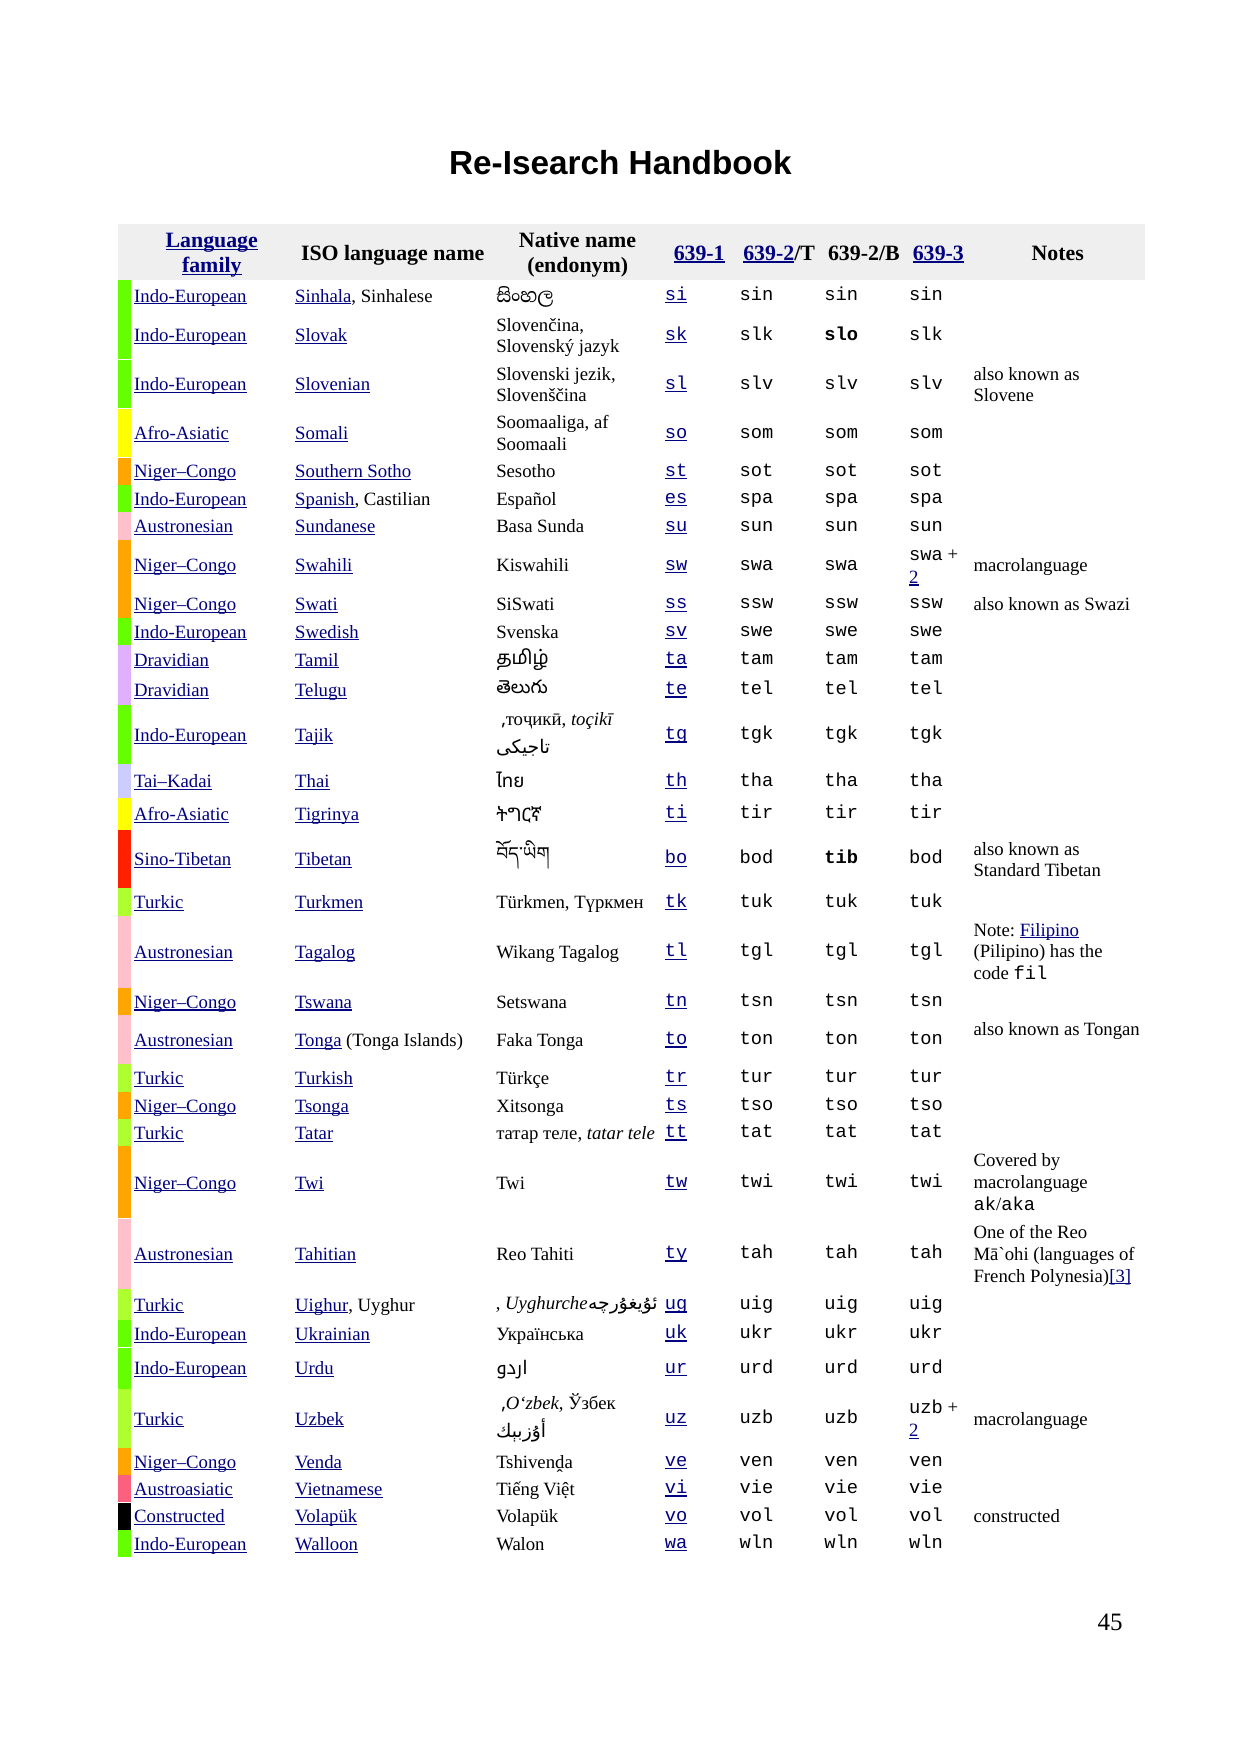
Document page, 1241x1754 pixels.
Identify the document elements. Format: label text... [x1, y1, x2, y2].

table_cell [970, 1320, 1145, 1347]
table_cell Tiếng Việt [493, 1475, 662, 1502]
table_cell Tsonga [292, 1092, 493, 1119]
table_cell slk [906, 311, 970, 359]
table_cell Turkic [131, 1389, 292, 1448]
table_cell Walon [493, 1530, 662, 1557]
table_cell Tajik [292, 705, 493, 764]
table_cell also known as Tongan [970, 1015, 1145, 1064]
table_cell sun [736, 512, 821, 540]
table_cell [970, 674, 1145, 705]
table_cell sun [821, 512, 906, 540]
table_cell [118, 988, 131, 1015]
table_cell [970, 311, 1145, 359]
table_cell Basa Sunda [493, 512, 662, 540]
table_cell [970, 280, 1145, 311]
table_cell [970, 1064, 1145, 1092]
table_cell vo [662, 1503, 736, 1530]
table_cell wln [821, 1530, 906, 1557]
table_cell [970, 988, 1145, 1015]
table_cell Indo-European [131, 360, 292, 408]
table_cell vol [906, 1503, 970, 1530]
table_cell macrolanguage [970, 1389, 1145, 1448]
table_cell [118, 1015, 131, 1064]
table_cell [118, 645, 131, 674]
table_cell urd [906, 1348, 970, 1389]
table_cell Uzbek [292, 1389, 493, 1448]
table_cell si [662, 280, 736, 311]
table_cell tir [821, 798, 906, 830]
table_cell Ukrainian [292, 1320, 493, 1347]
table_cell sin [906, 280, 970, 311]
table_cell uzb + 2 [906, 1389, 970, 1448]
table_cell [970, 888, 1145, 916]
table_cell [118, 458, 131, 485]
table_cell su [662, 512, 736, 540]
table_cell spa [736, 485, 821, 512]
table_cell twi [906, 1146, 970, 1218]
table_cell Turkish [292, 1064, 493, 1092]
table_cell constructed [970, 1503, 1145, 1530]
table_cell Uighur, Uyghur [292, 1289, 493, 1320]
table_cell ssw [906, 590, 970, 618]
table_cell ssw [736, 590, 821, 618]
table_cell [970, 485, 1145, 512]
table_cell Sesotho [493, 458, 662, 485]
table_cell sv [662, 618, 736, 645]
table_cell татар теле, tatar tele [493, 1119, 662, 1146]
table_cell Twi [292, 1146, 493, 1218]
table_cell Sundanese [292, 512, 493, 540]
table_cell tn [662, 988, 736, 1015]
table_cell ton [906, 1015, 970, 1064]
table_cell Swati [292, 590, 493, 618]
table_header 639-1 [662, 224, 736, 280]
table_cell Urdu [292, 1348, 493, 1389]
table_cell Austronesian [131, 1219, 292, 1289]
table_cell ukr [821, 1320, 906, 1347]
table_cell [118, 590, 131, 618]
table_cell བོད་ཡིག [493, 830, 662, 888]
table_cell [970, 1475, 1145, 1502]
table_cell [118, 1064, 131, 1092]
table_cell [118, 409, 131, 457]
table_cell Indo-European [131, 618, 292, 645]
table_cell ven [906, 1448, 970, 1475]
table_cell som [821, 409, 906, 457]
table_cell tah [821, 1219, 906, 1289]
table_cell vie [821, 1475, 906, 1502]
table_cell tgk [736, 705, 821, 764]
table_cell tat [906, 1119, 970, 1146]
table_cell sin [821, 280, 906, 311]
table_cell One of the Reo Mā`ohi (languages of French Polynesia)[3] [970, 1219, 1145, 1289]
table_cell Tswana [292, 988, 493, 1015]
table_cell slk [736, 311, 821, 359]
table_cell ไทย [493, 764, 662, 798]
table_cell ukr [736, 1320, 821, 1347]
table_cell tgk [821, 705, 906, 764]
table_cell tg [662, 705, 736, 764]
table_cell tel [821, 674, 906, 705]
table_cell tk [662, 888, 736, 916]
table_header 639-2/T [736, 224, 821, 280]
table_cell Turkic [131, 1289, 292, 1320]
table_cell ven [821, 1448, 906, 1475]
table_cell Niger–Congo [131, 458, 292, 485]
table_cell Wikang Tagalog [493, 916, 662, 988]
table_cell [970, 645, 1145, 674]
table_cell ug [662, 1289, 736, 1320]
table_cell tso [906, 1092, 970, 1119]
table_cell macrolanguage [970, 540, 1145, 590]
table_cell Niger–Congo [131, 540, 292, 590]
table_cell Spanish, Castilian [292, 485, 493, 512]
table_cell [970, 798, 1145, 830]
table_cell Setswana [493, 988, 662, 1015]
table_cell bod [906, 830, 970, 888]
table_cell tel [906, 674, 970, 705]
table_cell ty [662, 1219, 736, 1289]
table_cell Thai [292, 764, 493, 798]
table_cell [118, 1348, 131, 1389]
table_cell vol [736, 1503, 821, 1530]
table_cell slo [821, 311, 906, 359]
table_cell tgl [906, 916, 970, 988]
table_cell swe [821, 618, 906, 645]
table_cell ti [662, 798, 736, 830]
table_cell ssw [821, 590, 906, 618]
table_cell Indo-European [131, 1530, 292, 1557]
table_cell swa [821, 540, 906, 590]
table_cell Slovenian [292, 360, 493, 408]
table_header Language family [131, 224, 292, 280]
table_cell tah [736, 1219, 821, 1289]
table_cell [118, 1092, 131, 1119]
table_cell Walloon [292, 1530, 493, 1557]
table_cell tw [662, 1146, 736, 1218]
table_cell [970, 1119, 1145, 1146]
table_cell uz [662, 1389, 736, 1448]
table_cell Slovenski jezik, Slovenščina [493, 360, 662, 408]
table_cell Oʻzbek, Ўзбек, أۇزبېك‎ [493, 1389, 662, 1448]
table_cell SiSwati [493, 590, 662, 618]
table_cell [118, 1146, 131, 1218]
table_cell Covered by macrolanguage ak/aka [970, 1146, 1145, 1218]
table_cell [970, 1092, 1145, 1119]
table_cell Soomaaliga, af Soomaali [493, 409, 662, 457]
table_cell Sinhala, Sinhalese [292, 280, 493, 311]
table_cell tso [736, 1092, 821, 1119]
table_cell tir [736, 798, 821, 830]
table_cell sk [662, 311, 736, 359]
table_cell tam [906, 645, 970, 674]
table_cell bo [662, 830, 736, 888]
table_cell [118, 1320, 131, 1347]
table_cell tel [736, 674, 821, 705]
table_cell wln [906, 1530, 970, 1557]
table_cell spa [821, 485, 906, 512]
table_cell Tshivenḓa [493, 1448, 662, 1475]
table_cell also known as Swazi [970, 590, 1145, 618]
table_cell Indo-European [131, 311, 292, 359]
table_cell tib [821, 830, 906, 888]
table_header [118, 224, 131, 280]
table_cell Note: Filipino (Pilipino) has the code fil [970, 916, 1145, 988]
table_cell Indo-European [131, 485, 292, 512]
table_cell ukr [906, 1320, 970, 1347]
table_cell tat [821, 1119, 906, 1146]
table_cell tsn [821, 988, 906, 1015]
table_cell [970, 1289, 1145, 1320]
table_cell ትግርኛ [493, 798, 662, 830]
table_cell Niger–Congo [131, 1146, 292, 1218]
table_cell [970, 1448, 1145, 1475]
table_cell uig [821, 1289, 906, 1320]
table_header 639-3 [906, 224, 970, 280]
table_cell [118, 764, 131, 798]
table_cell Niger–Congo [131, 988, 292, 1015]
table_cell [118, 1389, 131, 1448]
table_cell Venda [292, 1448, 493, 1475]
table_cell Reo Tahiti [493, 1219, 662, 1289]
table_cell Tamil [292, 645, 493, 674]
table_cell uig [906, 1289, 970, 1320]
table_cell Tibetan [292, 830, 493, 888]
table_cell tam [736, 645, 821, 674]
table_cell wln [736, 1530, 821, 1557]
table_cell som [906, 409, 970, 457]
table_cell Austroasiatic [131, 1475, 292, 1502]
table_header Native name (endonym) [493, 224, 662, 280]
table_cell som [736, 409, 821, 457]
table_cell Dravidian [131, 645, 292, 674]
table_cell Afro-Asiatic [131, 798, 292, 830]
table_cell Turkic [131, 1064, 292, 1092]
table_cell Tahitian [292, 1219, 493, 1289]
table_cell uk [662, 1320, 736, 1347]
table_cell te [662, 674, 736, 705]
table_header Notes [970, 224, 1145, 280]
table_cell [118, 540, 131, 590]
table_cell tr [662, 1064, 736, 1092]
table_cell sw [662, 540, 736, 590]
table_cell [970, 1530, 1145, 1557]
table_cell తెలుగు [493, 674, 662, 705]
table_cell Austronesian [131, 916, 292, 988]
table_cell vie [736, 1475, 821, 1502]
table_cell [118, 1448, 131, 1475]
table_header 639-2/B [821, 224, 906, 280]
table_cell Türkmen, Түркмен [493, 888, 662, 916]
table_cell Slovak [292, 311, 493, 359]
table_cell twi [736, 1146, 821, 1218]
table_cell Turkmen [292, 888, 493, 916]
table_cell ts [662, 1092, 736, 1119]
table_cell es [662, 485, 736, 512]
table_cell tha [906, 764, 970, 798]
table_cell [118, 674, 131, 705]
table_cell tah [906, 1219, 970, 1289]
table_cell ur [662, 1348, 736, 1389]
table_cell tuk [736, 888, 821, 916]
table_cell swe [736, 618, 821, 645]
table_cell Austronesian [131, 512, 292, 540]
table_cell ss [662, 590, 736, 618]
table_cell [118, 1530, 131, 1557]
table_cell Indo-European [131, 1348, 292, 1389]
table_cell Indo-European [131, 705, 292, 764]
table_header ISO language name [292, 224, 493, 280]
table_cell Tonga (Tonga Islands) [292, 1015, 493, 1064]
table_cell uzb [736, 1389, 821, 1448]
table_cell Niger–Congo [131, 590, 292, 618]
table_cell twi [821, 1146, 906, 1218]
table_cell Niger–Congo [131, 1448, 292, 1475]
table_cell [970, 512, 1145, 540]
table_cell тоҷикӣ, toçikī, تاجیکی‎ [493, 705, 662, 764]
table_cell Indo-European [131, 280, 292, 311]
table_cell Indo-European [131, 1320, 292, 1347]
table_cell Southern Sotho [292, 458, 493, 485]
table_cell ton [821, 1015, 906, 1064]
table_cell Volapük [493, 1503, 662, 1530]
table_cell Slovenčina, Slovenský jazyk [493, 311, 662, 359]
table_cell swa [736, 540, 821, 590]
table_cell tgl [821, 916, 906, 988]
table_cell st [662, 458, 736, 485]
table_cell [970, 409, 1145, 457]
table_cell sot [736, 458, 821, 485]
table_cell Vietnamese [292, 1475, 493, 1502]
table_cell tgk [906, 705, 970, 764]
table_cell uzb [821, 1389, 906, 1448]
table_cell slv [906, 360, 970, 408]
table_cell Tatar [292, 1119, 493, 1146]
table_cell සිංහල [493, 280, 662, 311]
table_cell [118, 830, 131, 888]
table_cell tat [736, 1119, 821, 1146]
table_cell sl [662, 360, 736, 408]
table_cell Kiswahili [493, 540, 662, 590]
table_cell also known as Slovene [970, 360, 1145, 408]
table_cell sot [821, 458, 906, 485]
table_cell Tai–Kadai [131, 764, 292, 798]
table_cell tam [821, 645, 906, 674]
table_cell [970, 618, 1145, 645]
table_cell slv [821, 360, 906, 408]
table_cell to [662, 1015, 736, 1064]
table_cell sin [736, 280, 821, 311]
table_cell ven [736, 1448, 821, 1475]
table_cell swa + 2 [906, 540, 970, 590]
table_cell Українська [493, 1320, 662, 1347]
table_cell [118, 311, 131, 359]
table_cell Telugu [292, 674, 493, 705]
table_cell Dravidian [131, 674, 292, 705]
table_cell tgl [736, 916, 821, 988]
table_cell tha [736, 764, 821, 798]
table_cell tt [662, 1119, 736, 1146]
table_cell Volapük [292, 1503, 493, 1530]
table_cell [118, 1289, 131, 1320]
table_cell tso [821, 1092, 906, 1119]
table_cell Austronesian [131, 1015, 292, 1064]
table_cell vi [662, 1475, 736, 1502]
table_cell Swahili [292, 540, 493, 590]
table_cell [118, 512, 131, 540]
table_cell Faka Tonga [493, 1015, 662, 1064]
table_cell tir [906, 798, 970, 830]
table_cell Español [493, 485, 662, 512]
table_cell [118, 280, 131, 311]
table_cell tuk [906, 888, 970, 916]
table_cell slv [736, 360, 821, 408]
table_cell [118, 888, 131, 916]
table_cell Twi [493, 1146, 662, 1218]
table_cell Afro-Asiatic [131, 409, 292, 457]
table_cell ve [662, 1448, 736, 1475]
table_cell Constructed [131, 1503, 292, 1530]
table_cell tur [906, 1064, 970, 1092]
table_cell vie [906, 1475, 970, 1502]
table_cell tur [821, 1064, 906, 1092]
table_cell Tigrinya [292, 798, 493, 830]
table_cell urd [821, 1348, 906, 1389]
table_cell [118, 1475, 131, 1502]
table_cell [118, 705, 131, 764]
table_cell [970, 1348, 1145, 1389]
table_cell bod [736, 830, 821, 888]
table_cell urd [736, 1348, 821, 1389]
table_cell اردو [493, 1348, 662, 1389]
table_cell [118, 916, 131, 988]
table_cell tl [662, 916, 736, 988]
table_cell swe [906, 618, 970, 645]
table_cell தமிழ் [493, 645, 662, 674]
table_cell also known as Standard Tibetan [970, 830, 1145, 888]
table_cell Somali [292, 409, 493, 457]
table_cell [970, 458, 1145, 485]
table_cell tsn [736, 988, 821, 1015]
table_cell sot [906, 458, 970, 485]
table_cell Svenska [493, 618, 662, 645]
table_cell [118, 485, 131, 512]
table_cell Turkic [131, 1119, 292, 1146]
table_cell wa [662, 1530, 736, 1557]
table_cell [118, 1503, 131, 1530]
table_cell Turkic [131, 888, 292, 916]
table_cell tsn [906, 988, 970, 1015]
table_cell [118, 360, 131, 408]
table_cell [118, 798, 131, 830]
table_cell sun [906, 512, 970, 540]
table_cell vol [821, 1503, 906, 1530]
table_cell ta [662, 645, 736, 674]
table_cell Xitsonga [493, 1092, 662, 1119]
table_cell ton [736, 1015, 821, 1064]
table_cell Sino-Tibetan [131, 830, 292, 888]
table_cell [118, 1219, 131, 1289]
table_cell tur [736, 1064, 821, 1092]
table_cell tuk [821, 888, 906, 916]
table_cell [970, 705, 1145, 764]
table_cell Tagalog [292, 916, 493, 988]
table_cell ئۇيغۇرچە‎, Uyghurche [493, 1289, 662, 1320]
table_cell [118, 1119, 131, 1146]
table_cell Türkçe [493, 1064, 662, 1092]
table_cell spa [906, 485, 970, 512]
table_cell uig [736, 1289, 821, 1320]
table_cell th [662, 764, 736, 798]
table_cell [970, 764, 1145, 798]
table_cell tha [821, 764, 906, 798]
table_cell [118, 618, 131, 645]
table_cell Swedish [292, 618, 493, 645]
table_cell Niger–Congo [131, 1092, 292, 1119]
table_cell so [662, 409, 736, 457]
